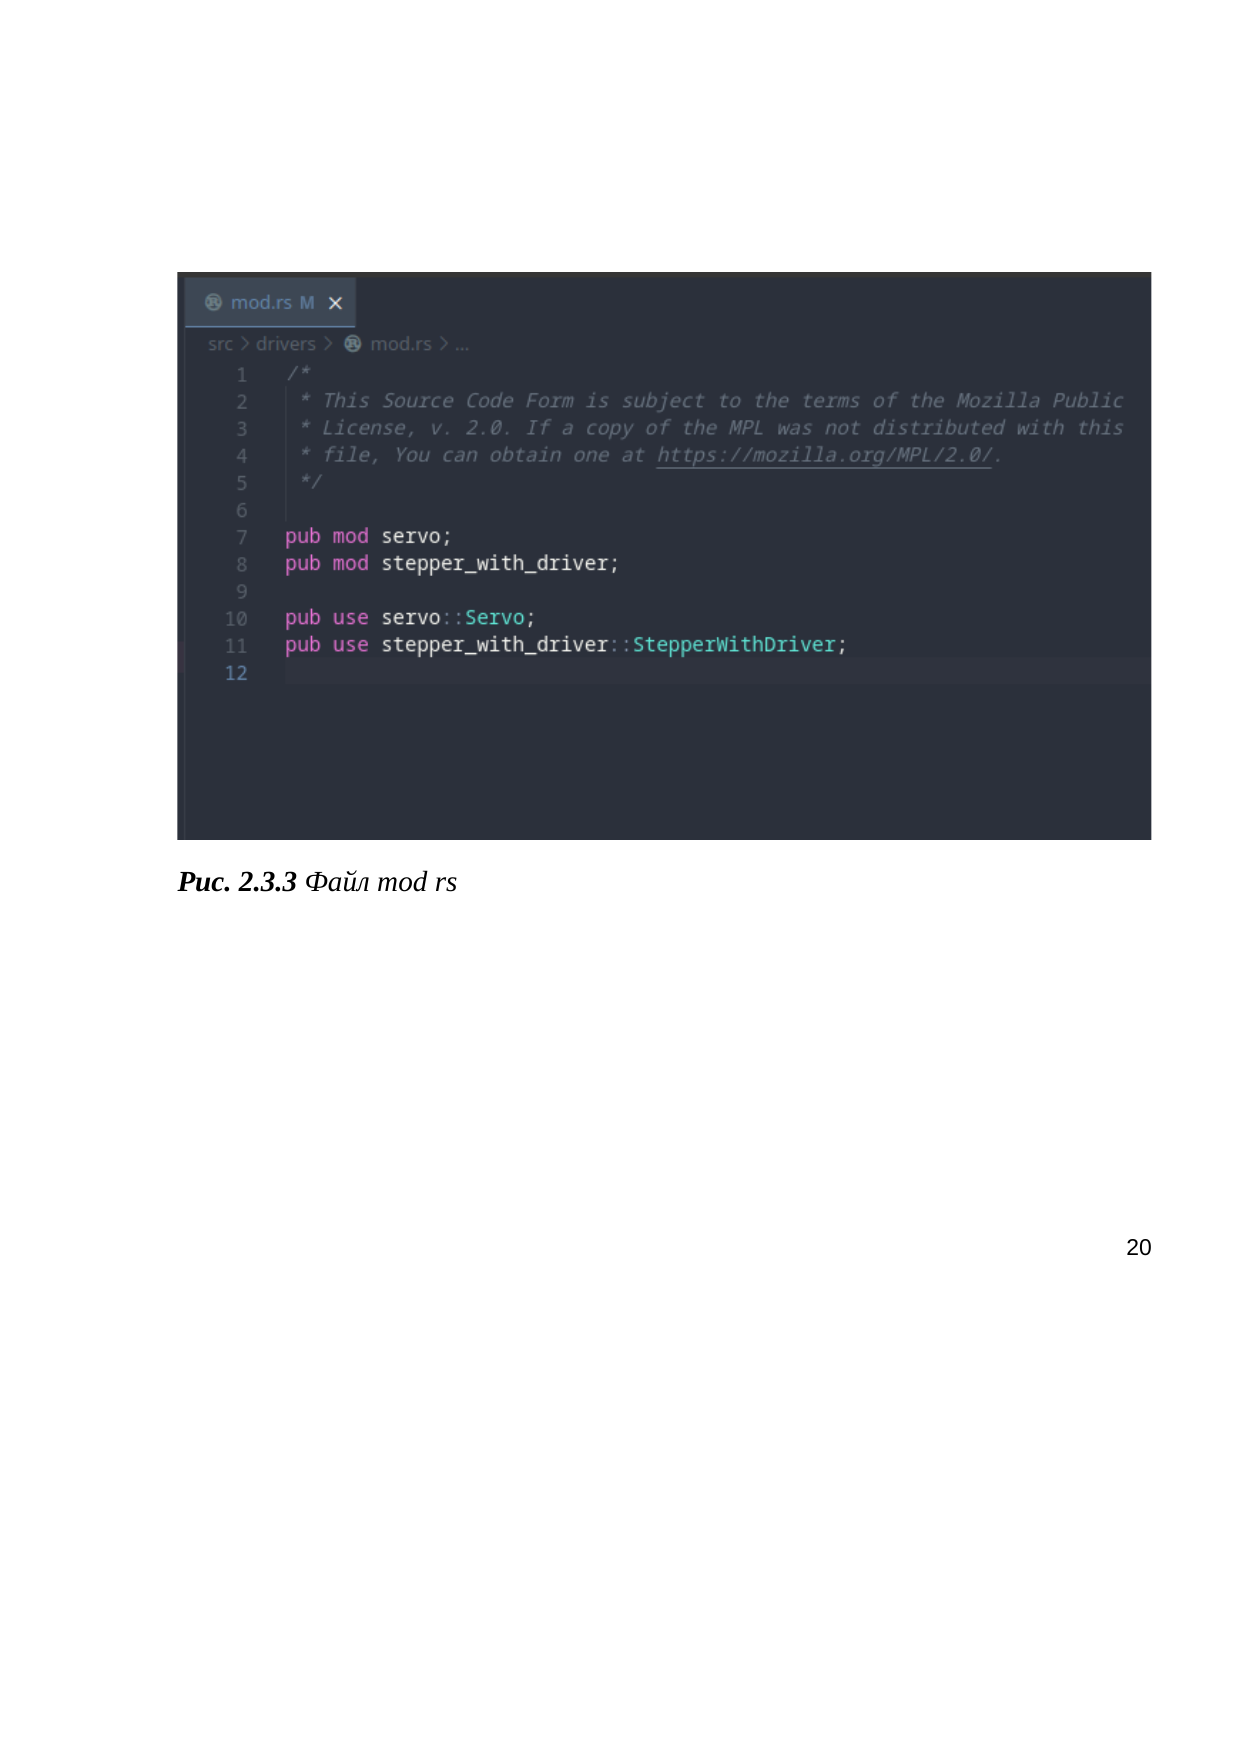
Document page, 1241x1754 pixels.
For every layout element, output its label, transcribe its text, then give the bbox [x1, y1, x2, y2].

text Рис. 2.3.3 Файл mod rs [177, 864, 1152, 898]
picture [177, 272, 1152, 840]
